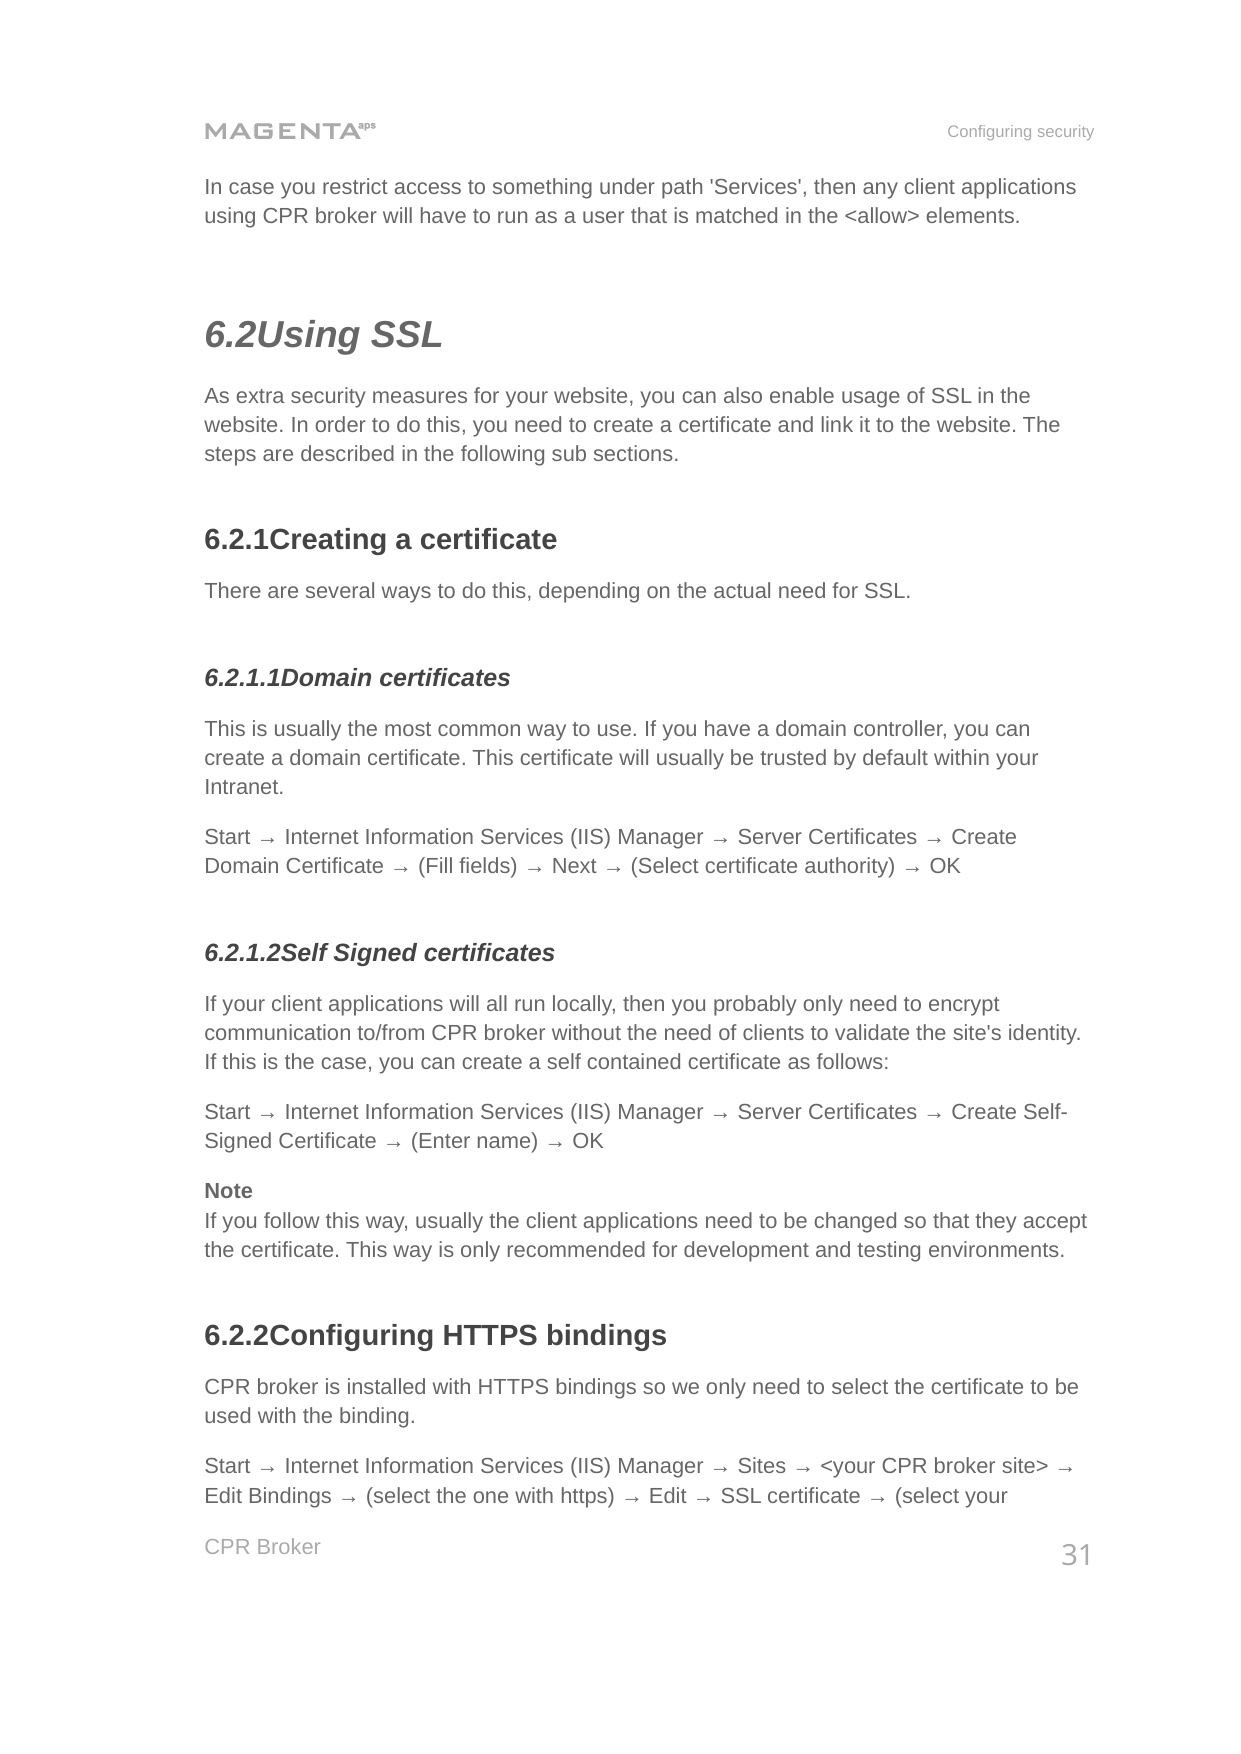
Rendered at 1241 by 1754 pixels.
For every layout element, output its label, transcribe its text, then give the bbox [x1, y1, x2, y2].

subtitle Creating a certificate [204, 503, 1094, 561]
text Start → Internet Information Services (IIS) Manager → Sites → <your CPR broker site> → Edit Bindings → (select the one with https) → Edit → SSL certificate → (select your [204, 1451, 1094, 1509]
text CPR broker is installed with HTTPS bindings so we only need to select the certificate to be used with the binding. [204, 1371, 1094, 1430]
subtitle Configuring HTTPS bindings [204, 1298, 1094, 1357]
text Note If you follow this way, usually the client applications need to be changed so that they accept the certificate. This way is only recommended for development and testing environments. [204, 1176, 1094, 1263]
subtitle Using SSL [204, 301, 1094, 359]
text This is usually the most common way to use. If you have a domain controller, you can create a domain certificate. This certificate will usually be trusted by default within your Intranet. [204, 713, 1094, 801]
text If your client applications will all run locally, then you probably only need to encrypt communication to/from CPR broker without the need of clients to validate the site's identity. If this is the case, you can create a self contained certificate as follows: [204, 988, 1094, 1076]
subtitle Domain certificates [204, 640, 1094, 698]
text Start → Internet Information Services (IIS) Manager → Server Certificates → Create Domain Certificate → (Fill fields) → Next → (Select certificate authority) → OK [204, 821, 1094, 880]
text In case you restrict access to something under path 'Services', then any client applications using CPR broker will have to run as a user that is matched in the <allow> elements. [204, 171, 1094, 230]
subtitle Self Signed certificates [204, 915, 1094, 973]
text Start → Internet Information Services (IIS) Manager → Server Certificates → Create Self-Signed Certificate → (Enter name) → OK [204, 1096, 1094, 1155]
text There are several ways to do this, depending on the actual need for SSL. [204, 576, 1094, 605]
text As extra security measures for your website, you can also enable usage of SSL in the website. In order to do this, you need to create a certificate and link it to the website. The steps are described in the following sub sections. [204, 380, 1094, 467]
